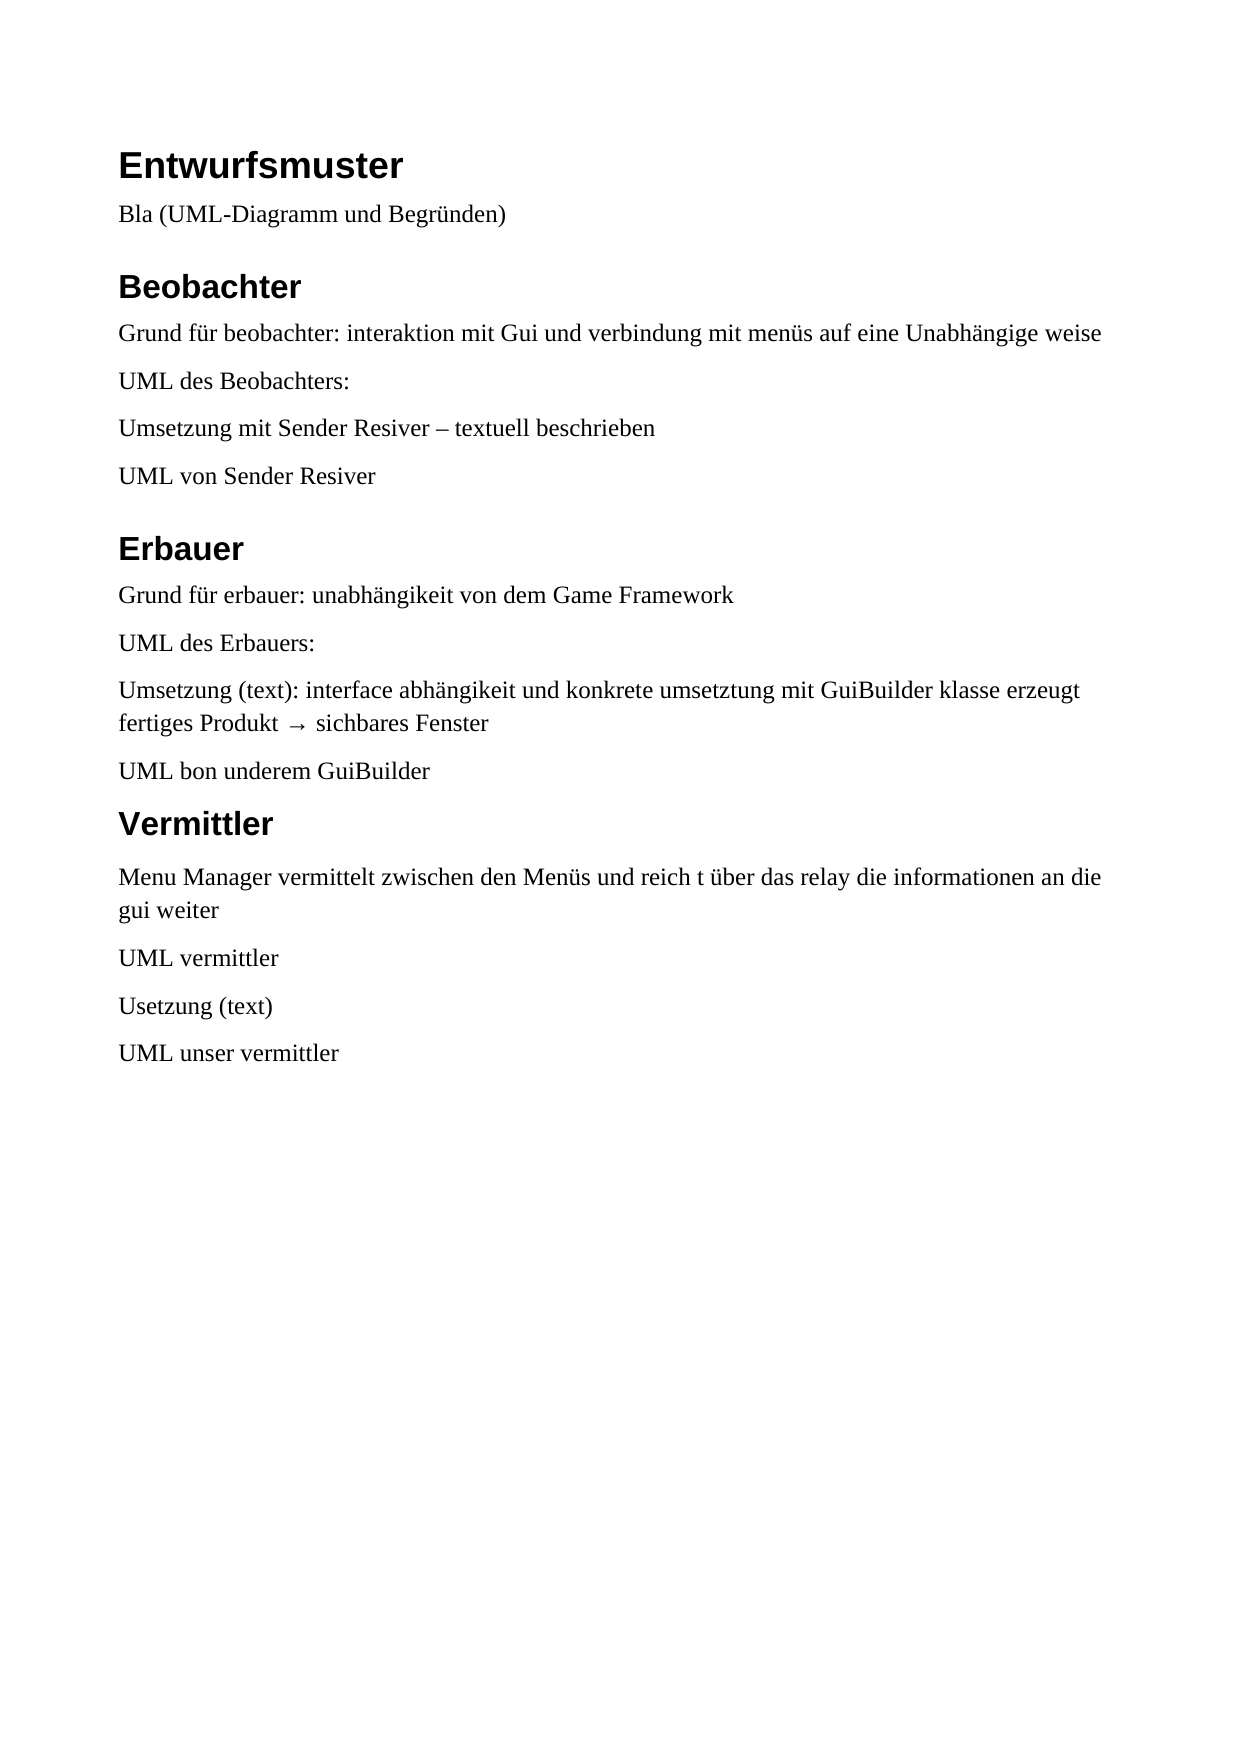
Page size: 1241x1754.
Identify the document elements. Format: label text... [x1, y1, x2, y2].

text UML vermittler [118, 943, 1122, 972]
text UML von Sender Resiver [118, 461, 1122, 490]
subtitle Erbauer [118, 529, 1122, 568]
text Menu Manager vermittelt zwischen den Menüs und reich t über das relay die informationen an die gui weiter [118, 862, 1122, 924]
text UML des Erbauers: [118, 628, 1122, 657]
text Grund für erbauer: unabhängikeit von dem Game Framework [118, 580, 1122, 609]
text Umsetzung (text): interface abhängikeit und konkrete umsetztung mit GuiBuilder klasse erzeugt fertiges Produkt → sichbares Fenster [118, 676, 1122, 737]
text UML unser vermittler [118, 1038, 1122, 1067]
text Grund für beobachter: interaktion mit Gui und verbindung mit menüs auf eine Unabhängige weise [118, 318, 1122, 347]
subtitle Beobachter [118, 267, 1122, 306]
text Umsetzung mit Sender Resiver – textuell beschrieben [118, 413, 1122, 442]
text UML bon underem GuiBuilder [118, 756, 1122, 785]
text Vermittler [118, 804, 1122, 842]
text UML des Beobachters: [118, 366, 1122, 394]
subtitle Entwurfsmuster [118, 143, 1122, 186]
text Usetzung (text) [118, 991, 1122, 1019]
text Bla (UML-Diagramm und Begründen) [118, 199, 1122, 227]
